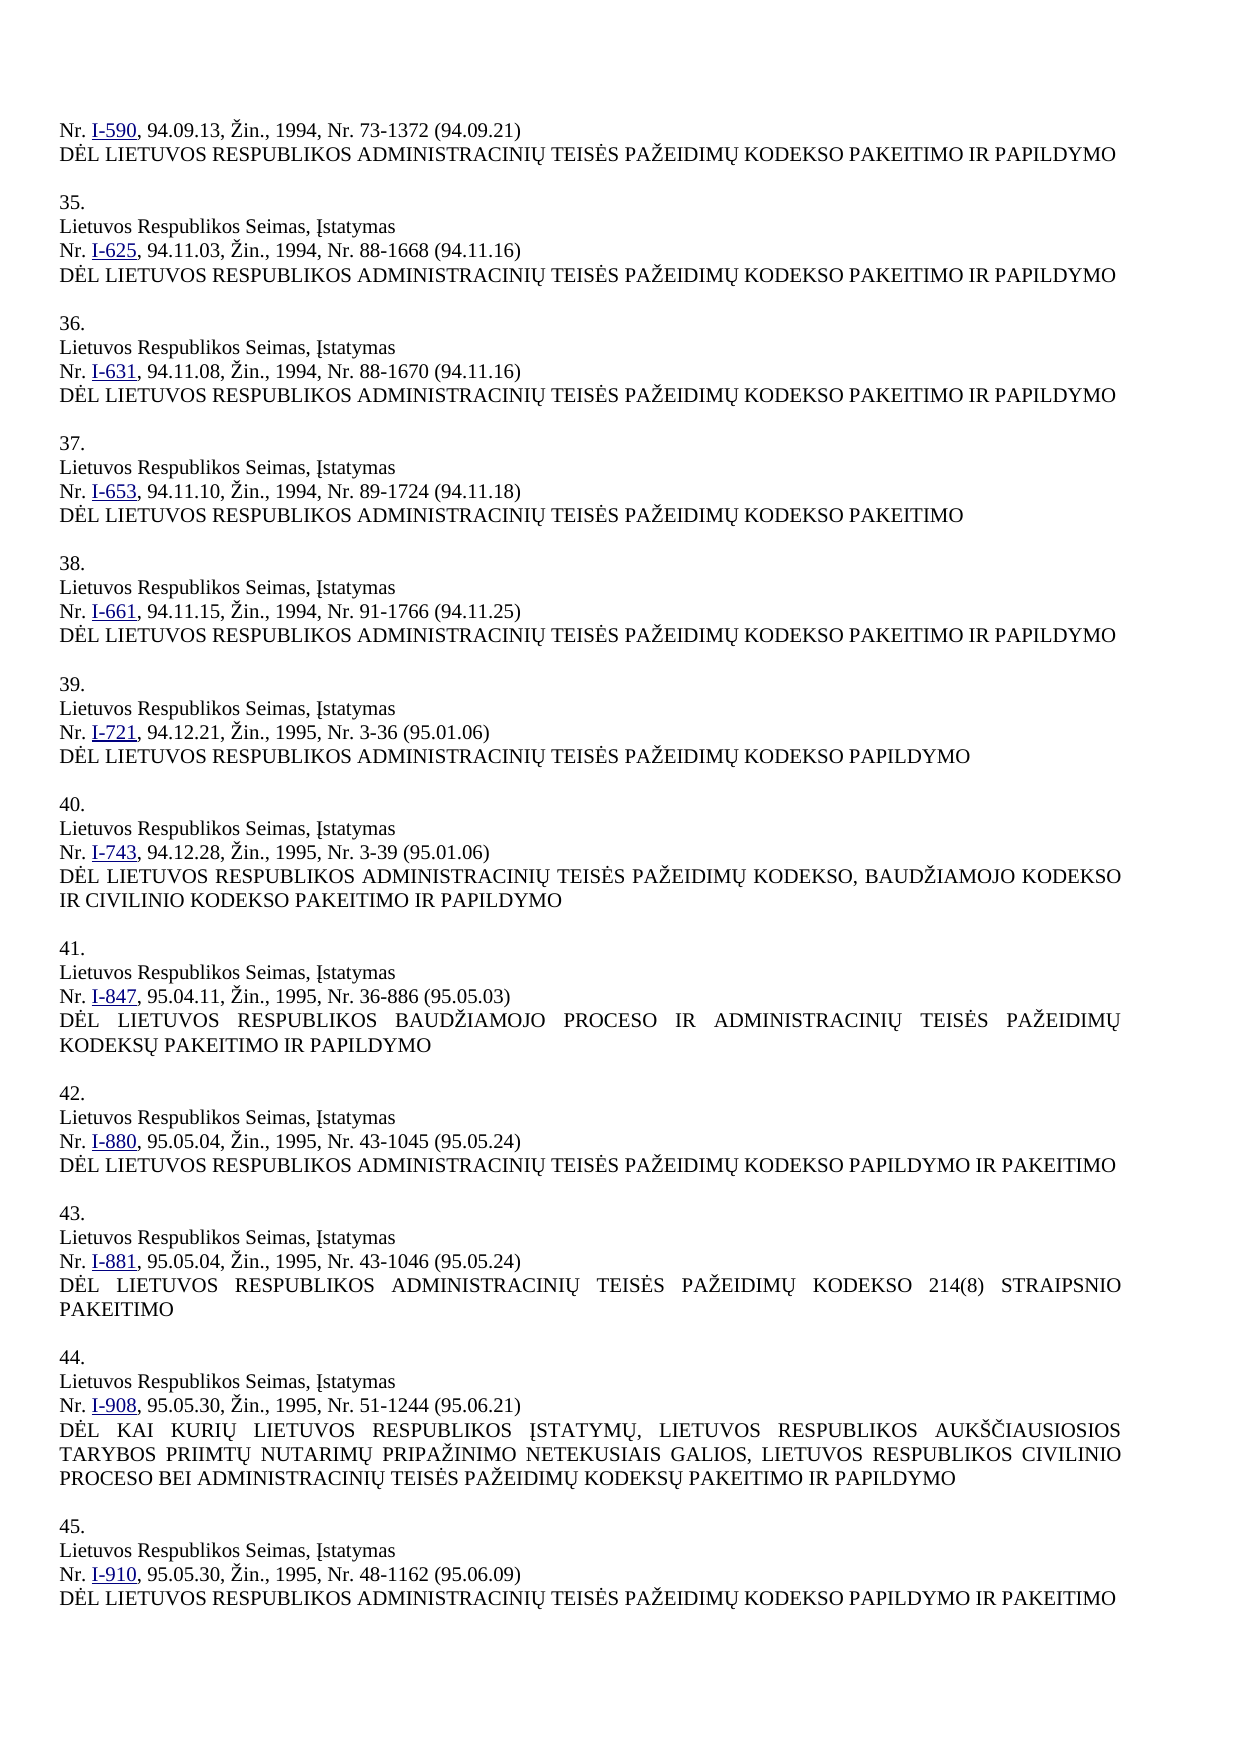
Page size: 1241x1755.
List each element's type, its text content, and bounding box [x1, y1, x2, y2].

text Nr. I-910, 95.05.30, Žin., 1995, Nr. 48-1162 (95.06.09) [59, 1562, 1122, 1586]
text DĖL LIETUVOS RESPUBLIKOS ADMINISTRACINIŲ TEISĖS PAŽEIDIMŲ KODEKSO PAKEITIMO IR PAPILDYMO [59, 383, 1122, 407]
text Lietuvos Respublikos Seimas, Įstatymas [59, 455, 1122, 479]
text Nr. I-653, 94.11.10, Žin., 1994, Nr. 89-1724 (94.11.18) [59, 479, 1122, 503]
text Nr. I-880, 95.05.04, Žin., 1995, Nr. 43-1045 (95.05.24) [59, 1129, 1122, 1153]
text Nr. I-590, 94.09.13, Žin., 1994, Nr. 73-1372 (94.09.21) [59, 118, 1122, 142]
text Nr. I-631, 94.11.08, Žin., 1994, Nr. 88-1670 (94.11.16) [59, 359, 1122, 383]
text DĖL LIETUVOS RESPUBLIKOS ADMINISTRACINIŲ TEISĖS PAŽEIDIMŲ KODEKSO PAPILDYMO [59, 744, 1122, 768]
text 35. [59, 190, 1122, 214]
text 37. [59, 431, 1122, 455]
text Nr. I-743, 94.12.28, Žin., 1995, Nr. 3-39 (95.01.06) [59, 840, 1122, 864]
text 43. [59, 1201, 1122, 1225]
text 36. [59, 311, 1122, 335]
text DĖL LIETUVOS RESPUBLIKOS ADMINISTRACINIŲ TEISĖS PAŽEIDIMŲ KODEKSO 214(8) STRAIPSNIO PAKEITIMO [59, 1273, 1122, 1321]
text DĖL LIETUVOS RESPUBLIKOS ADMINISTRACINIŲ TEISĖS PAŽEIDIMŲ KODEKSO PAKEITIMO IR PAPILDYMO [59, 142, 1122, 166]
text Nr. I-847, 95.04.11, Žin., 1995, Nr. 36-886 (95.05.03) [59, 984, 1122, 1008]
text Nr. I-625, 94.11.03, Žin., 1994, Nr. 88-1668 (94.11.16) [59, 238, 1122, 262]
text Lietuvos Respublikos Seimas, Įstatymas [59, 1105, 1122, 1129]
text Nr. I-908, 95.05.30, Žin., 1995, Nr. 51-1244 (95.06.21) [59, 1393, 1122, 1417]
text Lietuvos Respublikos Seimas, Įstatymas [59, 575, 1122, 599]
text Lietuvos Respublikos Seimas, Įstatymas [59, 1538, 1122, 1562]
text Lietuvos Respublikos Seimas, Įstatymas [59, 1369, 1122, 1393]
text 41. [59, 936, 1122, 960]
text DĖL KAI KURIŲ LIETUVOS RESPUBLIKOS ĮSTATYMŲ, LIETUVOS RESPUBLIKOS AUKŠČIAUSIOSIOS TARYBOS PRIIMTŲ NUTARIMŲ PRIPAŽINIMO NETEKUSIAIS GALIOS, LIETUVOS RESPUBLIKOS CIVILINIO PROCESO BEI ADMINISTRACINIŲ TEISĖS PAŽEIDIMŲ KODEKSŲ PAKEITIMO IR PAPILDYMO [59, 1417, 1122, 1490]
text Lietuvos Respublikos Seimas, Įstatymas [59, 696, 1122, 720]
text Lietuvos Respublikos Seimas, Įstatymas [59, 1225, 1122, 1249]
text DĖL LIETUVOS RESPUBLIKOS ADMINISTRACINIŲ TEISĖS PAŽEIDIMŲ KODEKSO, BAUDŽIAMOJO KODEKSO IR CIVILINIO KODEKSO PAKEITIMO IR PAPILDYMO [59, 864, 1122, 912]
text DĖL LIETUVOS RESPUBLIKOS ADMINISTRACINIŲ TEISĖS PAŽEIDIMŲ KODEKSO PAKEITIMO [59, 503, 1122, 527]
text 39. [59, 672, 1122, 696]
text DĖL LIETUVOS RESPUBLIKOS ADMINISTRACINIŲ TEISĖS PAŽEIDIMŲ KODEKSO PAKEITIMO IR PAPILDYMO [59, 623, 1122, 647]
text Lietuvos Respublikos Seimas, Įstatymas [59, 214, 1122, 238]
text DĖL LIETUVOS RESPUBLIKOS ADMINISTRACINIŲ TEISĖS PAŽEIDIMŲ KODEKSO PAPILDYMO IR PAKEITIMO [59, 1153, 1122, 1177]
text Nr. I-881, 95.05.04, Žin., 1995, Nr. 43-1046 (95.05.24) [59, 1249, 1122, 1273]
text 38. [59, 551, 1122, 575]
text Lietuvos Respublikos Seimas, Įstatymas [59, 816, 1122, 840]
text 42. [59, 1081, 1122, 1105]
text Lietuvos Respublikos Seimas, Įstatymas [59, 960, 1122, 984]
text Nr. I-661, 94.11.15, Žin., 1994, Nr. 91-1766 (94.11.25) [59, 599, 1122, 623]
text 40. [59, 792, 1122, 816]
text 45. [59, 1514, 1122, 1538]
text Lietuvos Respublikos Seimas, Įstatymas [59, 335, 1122, 359]
text DĖL LIETUVOS RESPUBLIKOS ADMINISTRACINIŲ TEISĖS PAŽEIDIMŲ KODEKSO PAPILDYMO IR PAKEITIMO [59, 1586, 1122, 1610]
text DĖL LIETUVOS RESPUBLIKOS ADMINISTRACINIŲ TEISĖS PAŽEIDIMŲ KODEKSO PAKEITIMO IR PAPILDYMO [59, 262, 1122, 287]
text DĖL LIETUVOS RESPUBLIKOS BAUDŽIAMOJO PROCESO IR ADMINISTRACINIŲ TEISĖS PAŽEIDIMŲ KODEKSŲ PAKEITIMO IR PAPILDYMO [59, 1008, 1122, 1057]
text Nr. I-721, 94.12.21, Žin., 1995, Nr. 3-36 (95.01.06) [59, 720, 1122, 744]
text 44. [59, 1345, 1122, 1369]
